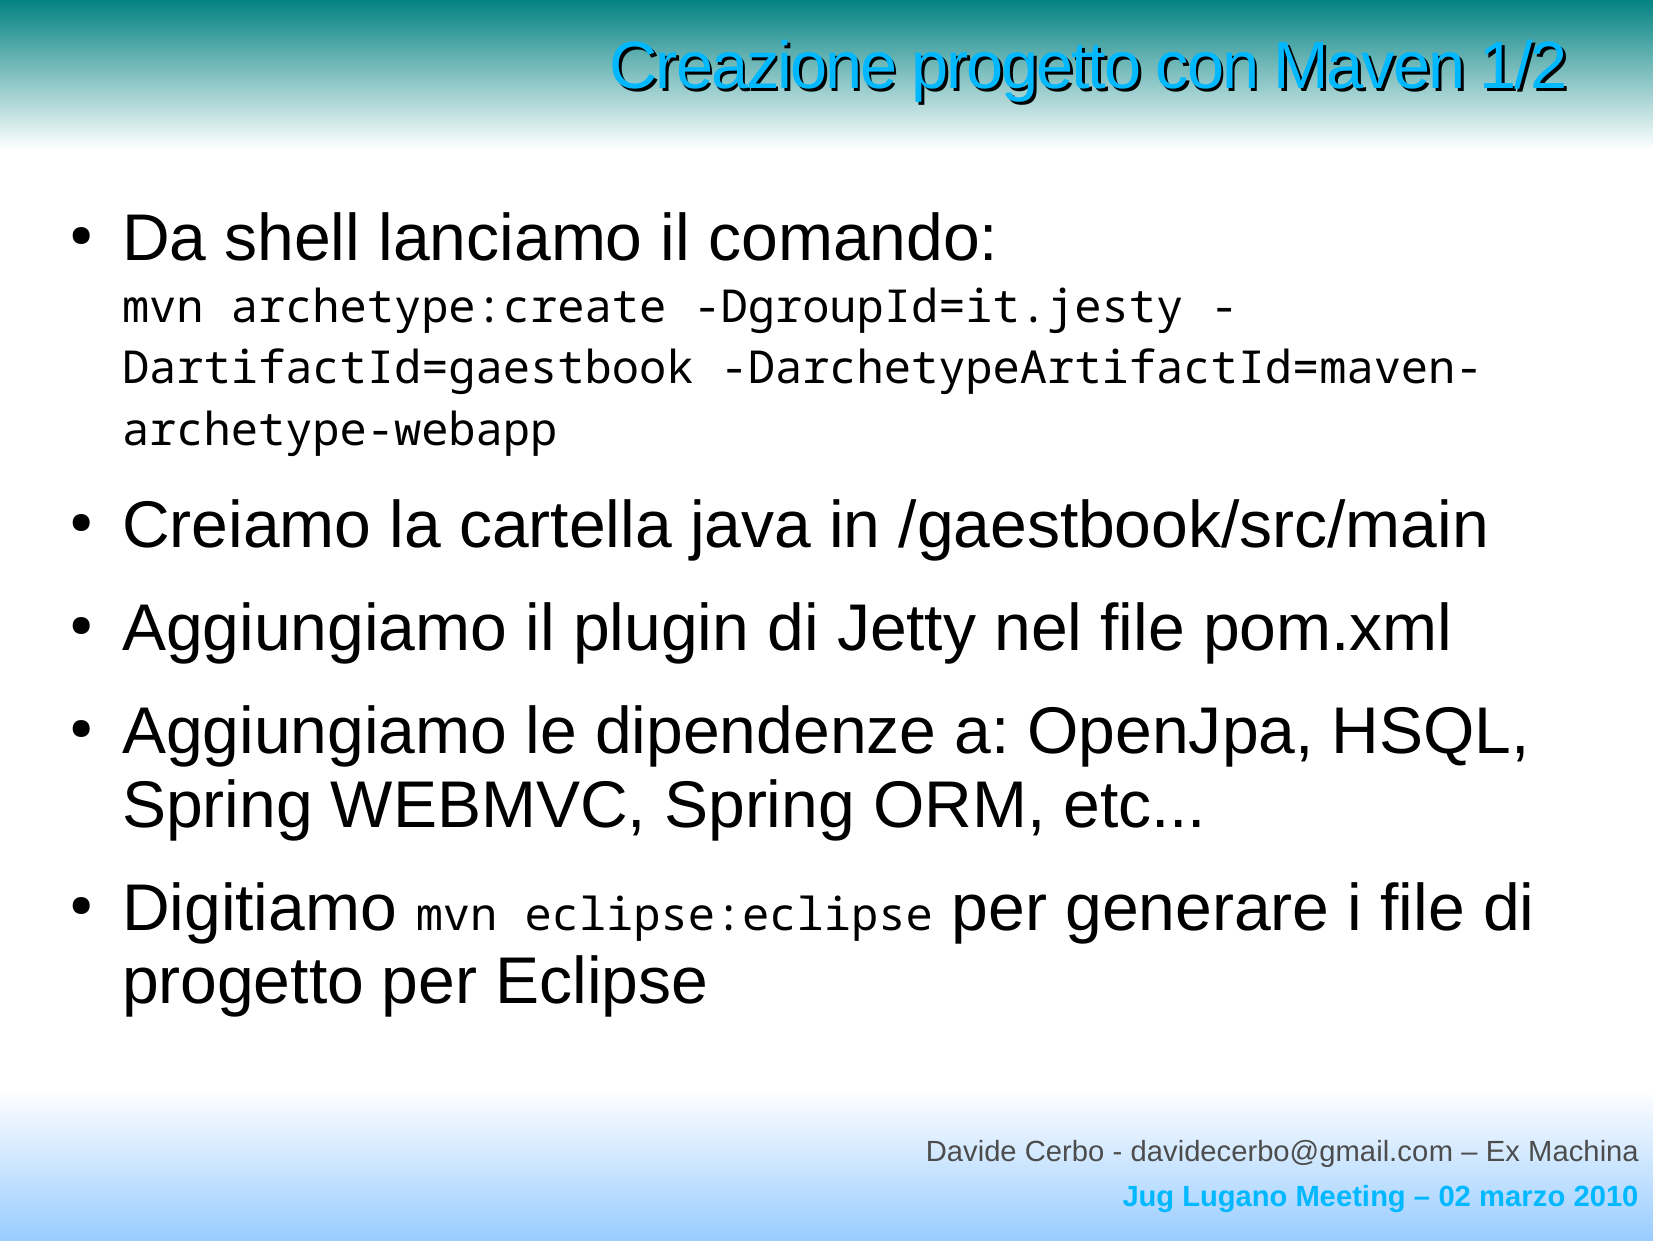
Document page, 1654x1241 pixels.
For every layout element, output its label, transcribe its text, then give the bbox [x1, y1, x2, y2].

list Da shell lanciamo il comando: mvn archetype:create -DgroupId=it.jesty -DartifactId=gaestbook -DarchetypeArtifactId=maven-archetype-webapp Creiamo la cartella java in /gaestbook/src/main Aggiungiamo il plugin di Jetty nel file pom.xml Aggiungiamo le dipendenze a: OpenJpa, HSQL, Spring WEBMVC, Spring ORM, etc... Digitiamo mvn eclipse:eclipse per generare i file di progetto per Eclipse [52, 200, 1594, 1020]
title Creazione progetto con Maven 1/2 [108, 7, 1585, 124]
